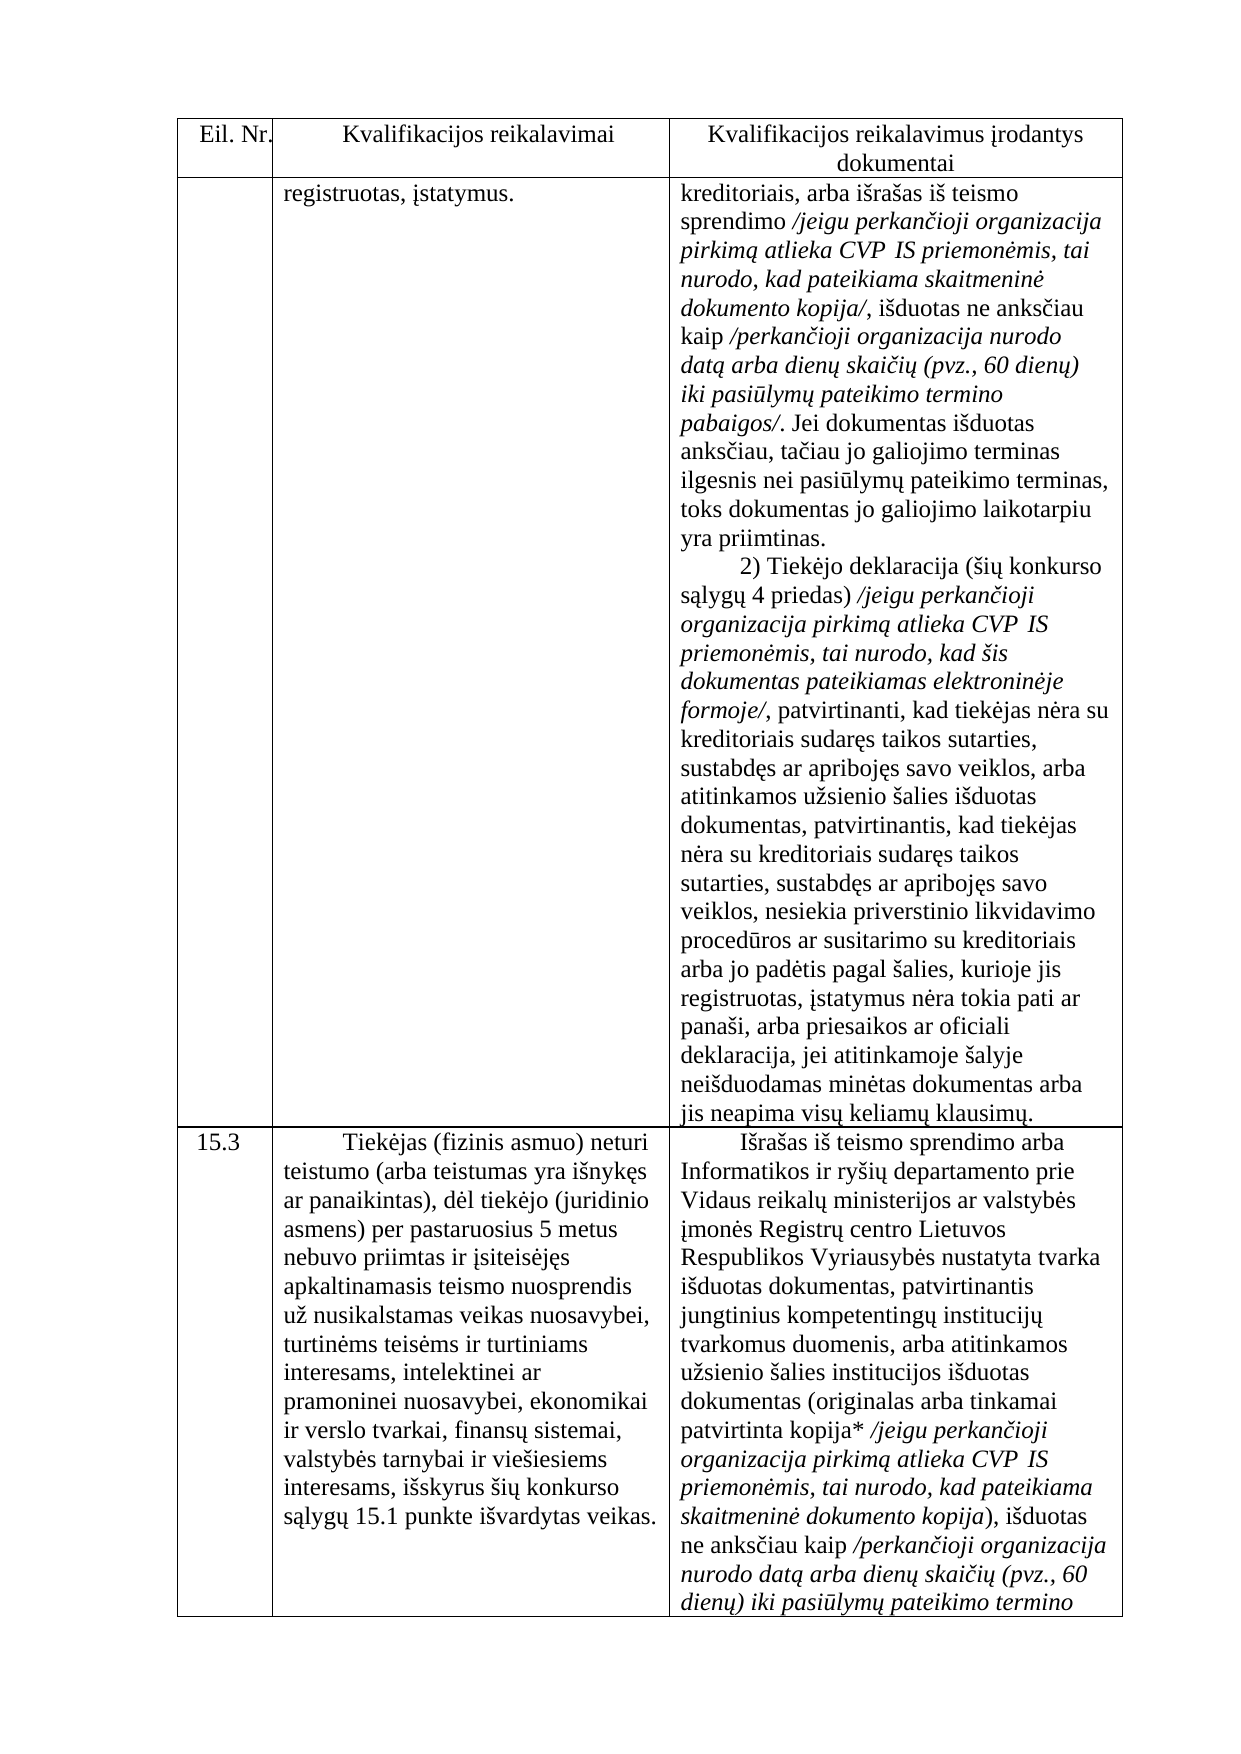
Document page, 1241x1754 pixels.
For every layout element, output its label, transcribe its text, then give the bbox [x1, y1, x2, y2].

table_header Kvalifikacijos reikalavimai [273, 119, 669, 177]
table_cell 15.3 [178, 1128, 272, 1616]
table_header Eil. Nr. [178, 119, 272, 177]
table_cell kreditoriais, arba išrašas iš teismo sprendimo /jeigu perkančioji organizacija pirkimą atlieka CVP IS priemonėmis, tai nurodo, kad pateikiama skaitmeninė dokumento kopija/, išduotas ne anksčiau kaip /perkančioji organizacija nurodo datą arba dienų skaičių (pvz., 60 dienų) iki pasiūlymų pateikimo termino pabaigos/. Jei dokumentas išduotas anksčiau, tačiau jo galiojimo terminas ilgesnis nei pasiūlymų pateikimo terminas, toks dokumentas jo galiojimo laikotarpiu yra priimtinas. 2) Tiekėjo deklaracija (šių konkurso sąlygų 4 priedas) /jeigu perkančioji organizacija pirkimą atlieka CVP IS priemonėmis, tai nurodo, kad šis dokumentas pateikiamas elektroninėje formoje/, patvirtinanti, kad tiekėjas nėra su kreditoriais sudaręs taikos sutarties, sustabdęs ar apribojęs savo veiklos, arba atitinkamos užsienio šalies išduotas dokumentas, patvirtinantis, kad tiekėjas nėra su kreditoriais sudaręs taikos sutarties, sustabdęs ar apribojęs savo veiklos, nesiekia priverstinio likvidavimo procedūros ar susitarimo su kreditoriais arba jo padėtis pagal šalies, kurioje jis registruotas, įstatymus nėra tokia pati ar panaši, arba priesaikos ar oficiali deklaracija, jei atitinkamoje šalyje neišduodamas minėtas dokumentas arba jis neapima visų keliamų klausimų. [670, 178, 1122, 1126]
table_cell Tiekėjas (fizinis asmuo) neturi teistumo (arba teistumas yra išnykęs ar panaikintas), dėl tiekėjo (juridinio asmens) per pastaruosius 5 metus nebuvo priimtas ir įsiteisėjęs apkaltinamasis teismo nuosprendis už nusikalstamas veikas nuosavybei, turtinėms teisėms ir turtiniams interesams, intelektinei ar pramoninei nuosavybei, ekonomikai ir verslo tvarkai, finansų sistemai, valstybės tarnybai ir viešiesiems interesams, išskyrus šių konkurso sąlygų 15.1 punkte išvardytas veikas. [273, 1128, 669, 1616]
table_header Kvalifikacijos reikalavimus įrodantys dokumentai [670, 119, 1122, 177]
table_cell Išrašas iš teismo sprendimo arba Informatikos ir ryšių departamento prie Vidaus reikalų ministerijos ar valstybės įmonės Registrų centro Lietuvos Respublikos Vyriausybės nustatyta tvarka išduotas dokumentas, patvirtinantis jungtinius kompetentingų institucijų tvarkomus duomenis, arba atitinkamos užsienio šalies institucijos išduotas dokumentas (originalas arba tinkamai patvirtinta kopija* /jeigu perkančioji organizacija pirkimą atlieka CVP IS priemonėmis, tai nurodo, kad pateikiama skaitmeninė dokumento kopija), išduotas ne anksčiau kaip /perkančioji organizacija nurodo datą arba dienų skaičių (pvz., 60 dienų) iki pasiūlymų pateikimo termino [670, 1128, 1122, 1616]
table_cell registruotas, įstatymus. [273, 178, 669, 1126]
table_cell [178, 178, 272, 1126]
